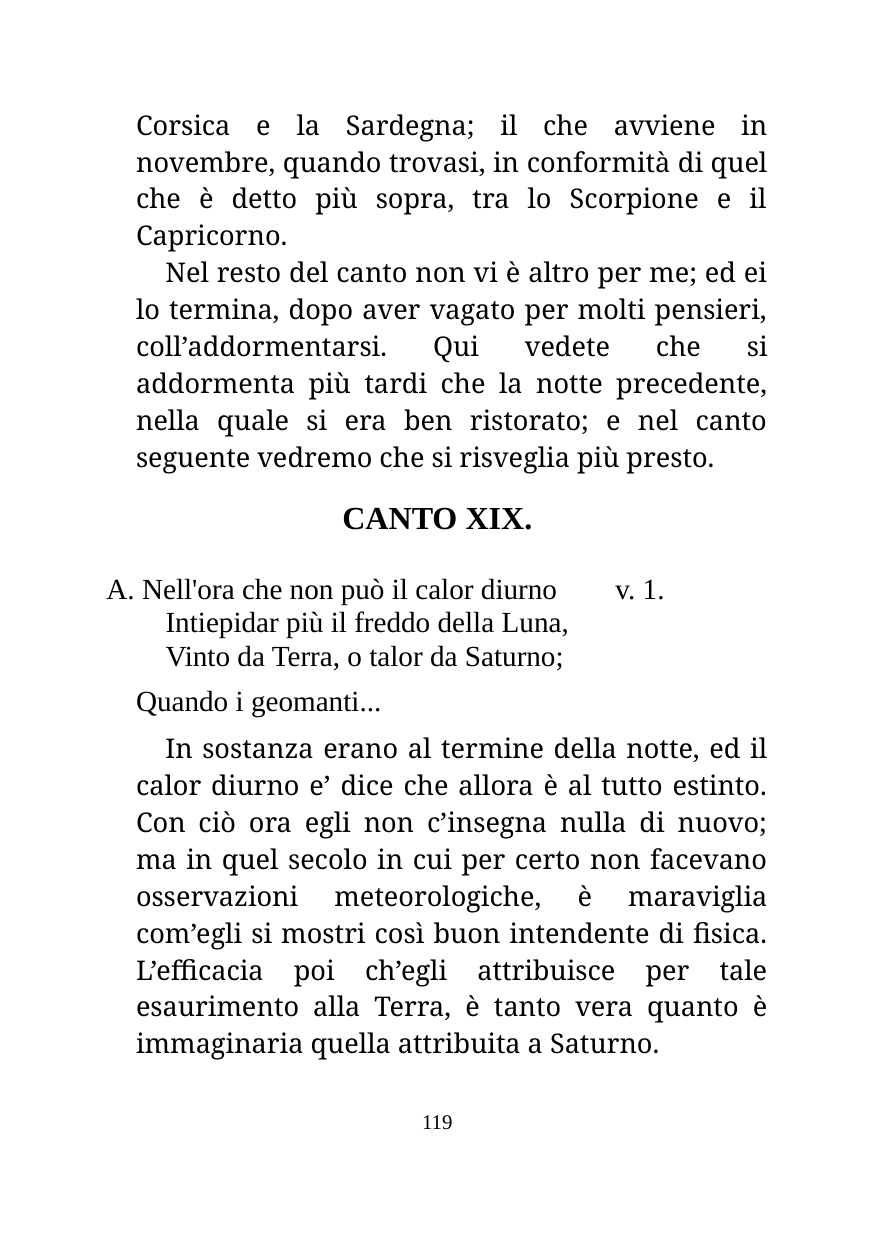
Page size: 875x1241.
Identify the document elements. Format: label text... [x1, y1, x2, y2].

text Corsica e la Sardegna; il che avviene in novembre, quando trovasi, in conformità di quel che è detto più sopra, tra lo Scorpione e il Capricorno. [136, 106, 768, 254]
text Quando i geomanti... [136, 684, 709, 718]
text In sostanza erano al termine della notte, ed il calor diurno e’ dice che allora è al tutto estinto. Con ciò ora egli non c’insegna nulla di nuovo; ma in quel secolo in cui per certo non facevano osservazioni meteorologiche, è maraviglia com’egli si mostri così buon intendente di fisica. L’efficacia poi ch’egli attribuisce per tale esaurimento alla Terra, è tanto vera quanto è immaginaria quella attribuita a Saturno. [136, 730, 768, 1062]
text A. Nell'ora che non può il calor diurno v. 1. Intiepidar più il freddo della Luna, Vinto da Terra, o talor da Saturno; [106, 572, 709, 673]
text Nel resto del canto non vi è altro per me; ed ei lo termina, dopo aver vagato per molti pensieri, coll’addormentarsi. Qui vedete che si addormenta più tardi che la notte precedente, nella quale si era ben ristorato; e nel canto seguente vedremo che si risveglia più presto. [136, 254, 768, 475]
subtitle CANTO XIX. [106, 500, 768, 537]
